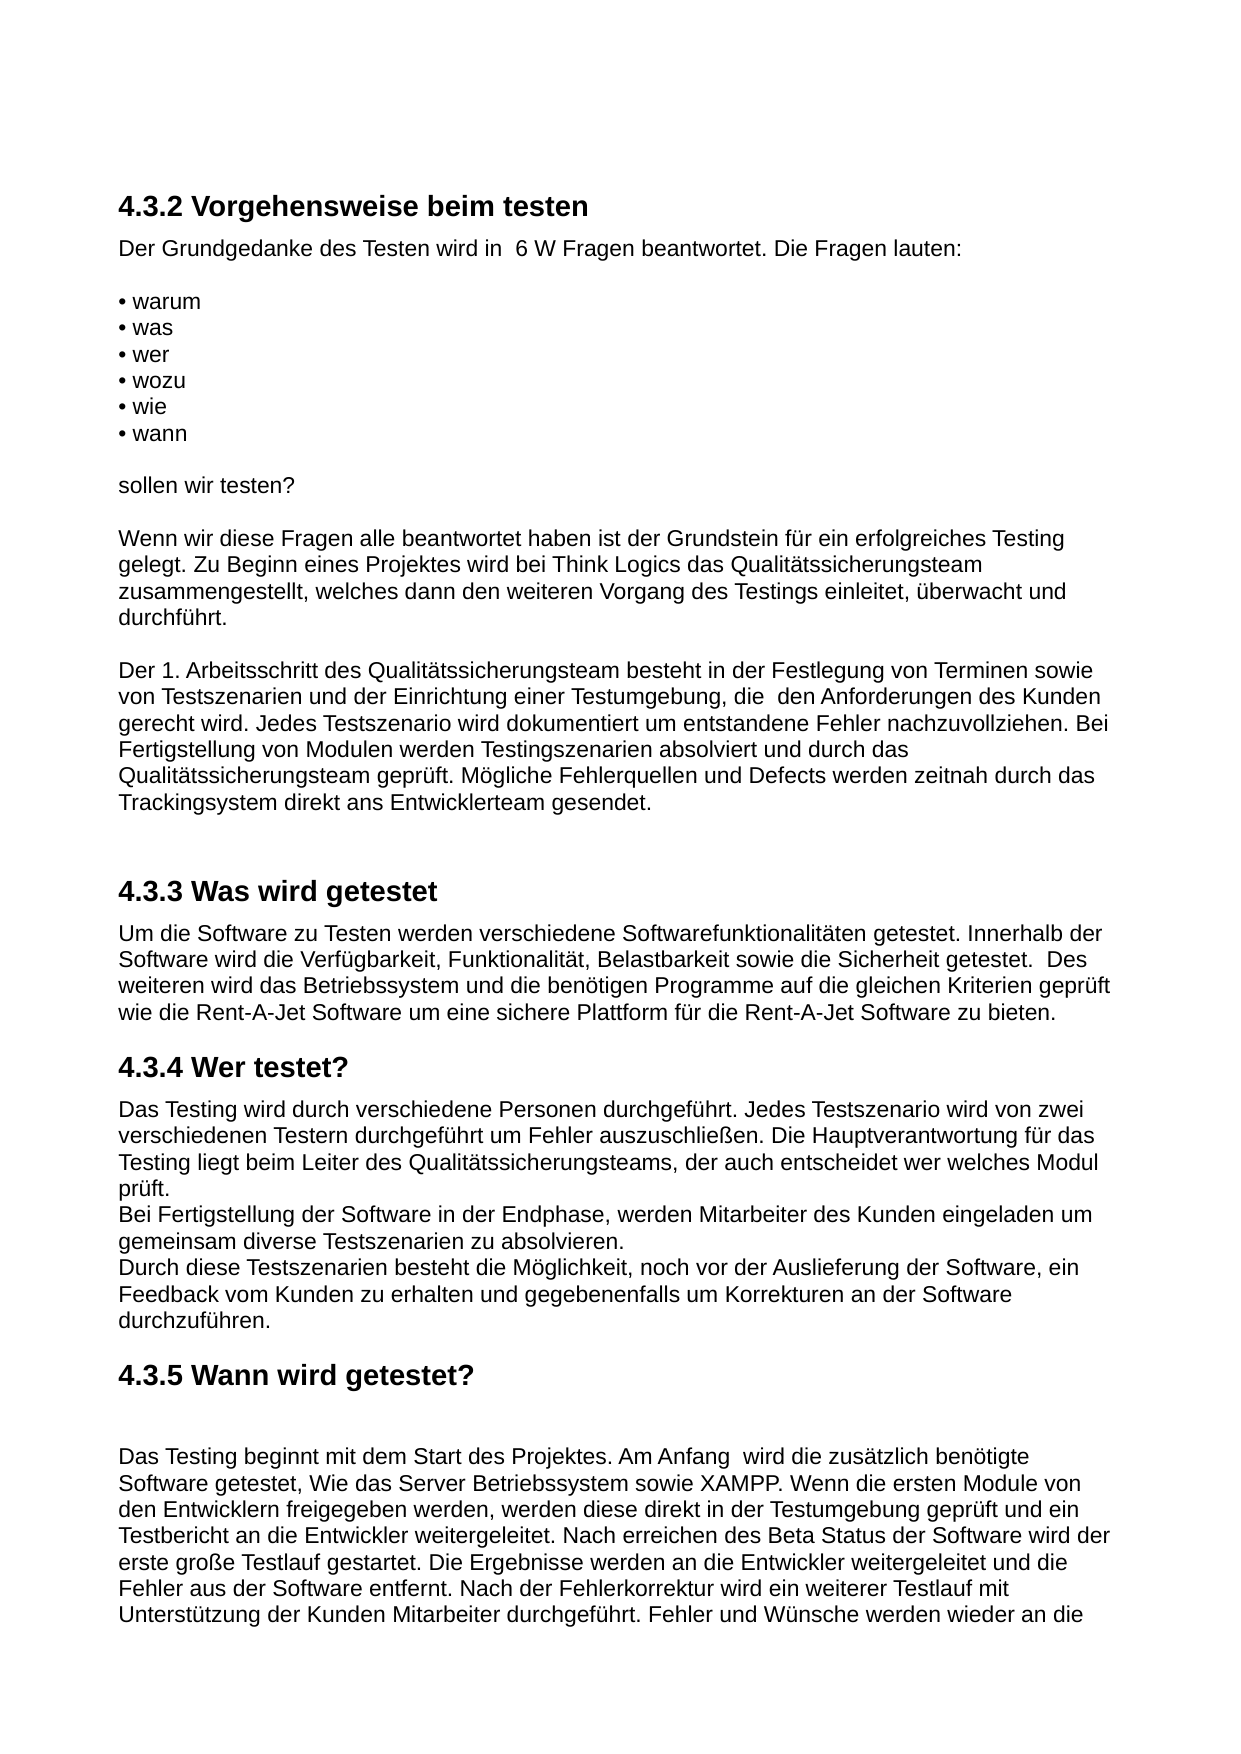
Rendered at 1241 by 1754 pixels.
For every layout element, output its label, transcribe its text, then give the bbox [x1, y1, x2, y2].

text Der 1. Arbeitsschritt des Qualitätssicherungsteam besteht in der Festlegung von Terminen sowie von Testszenarien und der Einrichtung einer Testumgebung, die den Anforderungen des Kunden gerecht wird. Jedes Testszenario wird dokumentiert um entstandene Fehler nachzuvollziehen. Bei Fertigstellung von Modulen werden Testingszenarien absolviert und durch das Qualitätssicherungsteam geprüft. Mögliche Fehlerquellen und Defects werden zeitnah durch das Trackingsystem direkt ans Entwicklerteam gesendet. [118, 657, 1122, 815]
text • wer [118, 341, 1122, 367]
text • wozu [118, 367, 1122, 393]
text Wenn wir diese Fragen alle beantwortet haben ist der Grundstein für ein erfolgreiches Testing gelegt. Zu Beginn eines Projektes wird bei Think Logics das Qualitätssicherungsteam zusammengestellt, welches dann den weiteren Vorgang des Testings einleitet, überwacht und durchführt. [118, 525, 1122, 631]
subtitle 4.3.3 Was wird getestet [118, 873, 1122, 907]
subtitle 4.3.4 Wer testet? [118, 1050, 1122, 1083]
text Durch diese Testszenarien besteht die Möglichkeit, noch vor der Auslieferung der Software, ein Feedback vom Kunden zu erhalten und gegebenenfalls um Korrekturen an der Software durchzuführen. [118, 1254, 1122, 1333]
text • wann [118, 420, 1122, 446]
text • warum [118, 288, 1122, 314]
text Um die Software zu Testen werden verschiedene Softwarefunktionalitäten getestet. Innerhalb der Software wird die Verfügbarkeit, Funktionalität, Belastbarkeit sowie die Sicherheit getestet. Des weiteren wird das Betriebssystem und die benötigen Programme auf die gleichen Kriterien geprüft wie die Rent-A-Jet Software um eine sichere Plattform für die Rent-A-Jet Software zu bieten. [118, 919, 1122, 1025]
text Der Grundgedanke des Testen wird in 6 W Fragen beantwortet. Die Fragen lauten: [118, 235, 1122, 262]
text • was [118, 314, 1122, 341]
subtitle 4.3.5 Wann wird getestet? [118, 1358, 1122, 1392]
subtitle 4.3.2 Vorgehensweise beim testen [118, 189, 1122, 223]
text Das Testing wird durch verschiedene Personen durchgeführt. Jedes Testszenario wird von zwei verschiedenen Testern durchgeführt um Fehler auszuschließen. Die Hauptverantwortung für das Testing liegt beim Leiter des Qualitätssicherungsteams, der auch entscheidet wer welches Modul prüft. [118, 1096, 1122, 1201]
text Bei Fertigstellung der Software in der Endphase, werden Mitarbeiter des Kunden eingeladen um gemeinsam diverse Testszenarien zu absolvieren. [118, 1201, 1122, 1254]
text Das Testing beginnt mit dem Start des Projektes. Am Anfang wird die zusätzlich benötigte Software getestet, Wie das Server Betriebssystem sowie XAMPP. Wenn die ersten Module von den Entwicklern freigegeben werden, werden diese direkt in der Testumgebung geprüft und ein Testbericht an die Entwickler weitergeleitet. Nach erreichen des Beta Status der Software wird der erste große Testlauf gestartet. Die Ergebnisse werden an die Entwickler weitergeleitet und die Fehler aus der Software entfernt. Nach der Fehlerkorrektur wird ein weiterer Testlauf mit Unterstützung der Kunden Mitarbeiter durchgeführt. Fehler und Wünsche werden wieder an die [118, 1443, 1122, 1628]
text sollen wir testen? [118, 472, 1122, 499]
text • wie [118, 393, 1122, 420]
